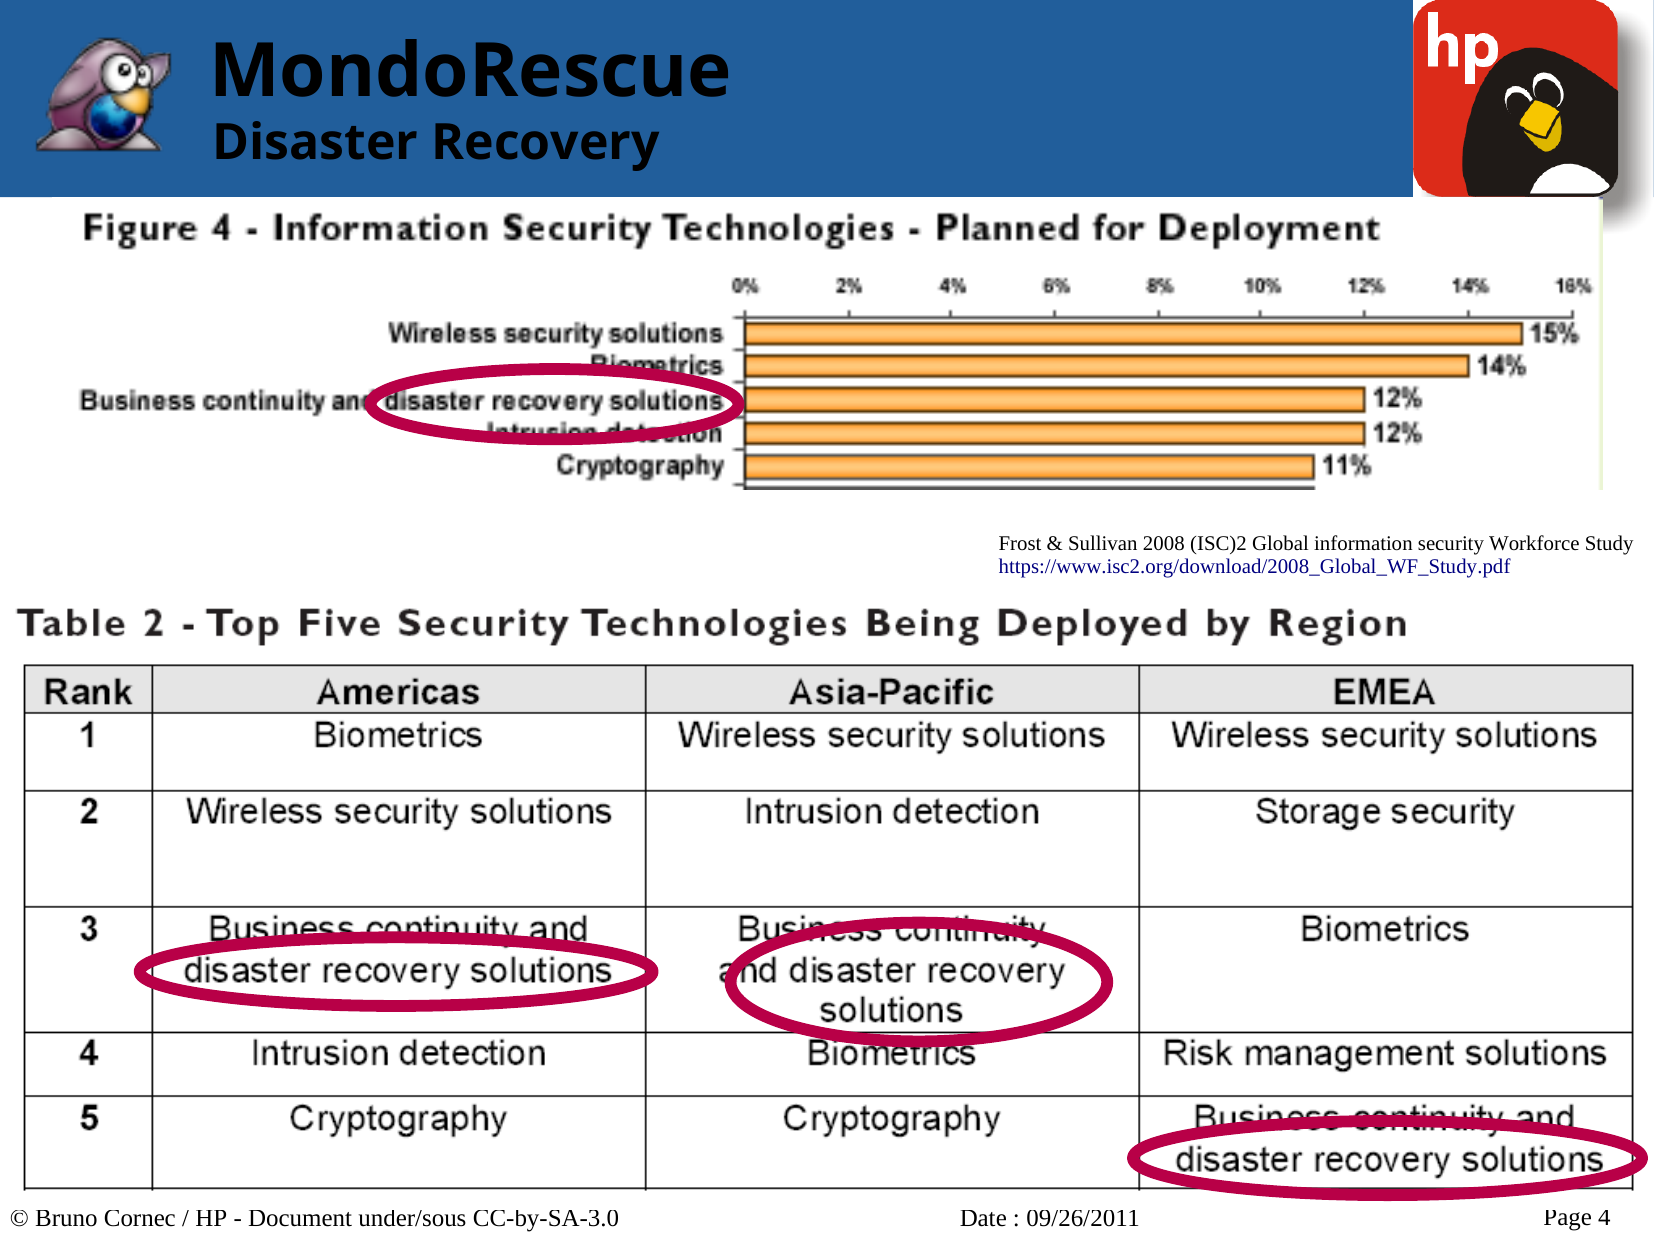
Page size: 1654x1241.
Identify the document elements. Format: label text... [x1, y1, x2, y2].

picture [3, 598, 1654, 1210]
picture [0, 0, 1654, 490]
text_box Frost & Sullivan 2008 (ISC)2 Global information security Workforce Study https://www.isc2.org/download/2008_Global_WF_Study.pdf [998, 531, 1635, 578]
title Disaster Recovery [212, 38, 1202, 247]
